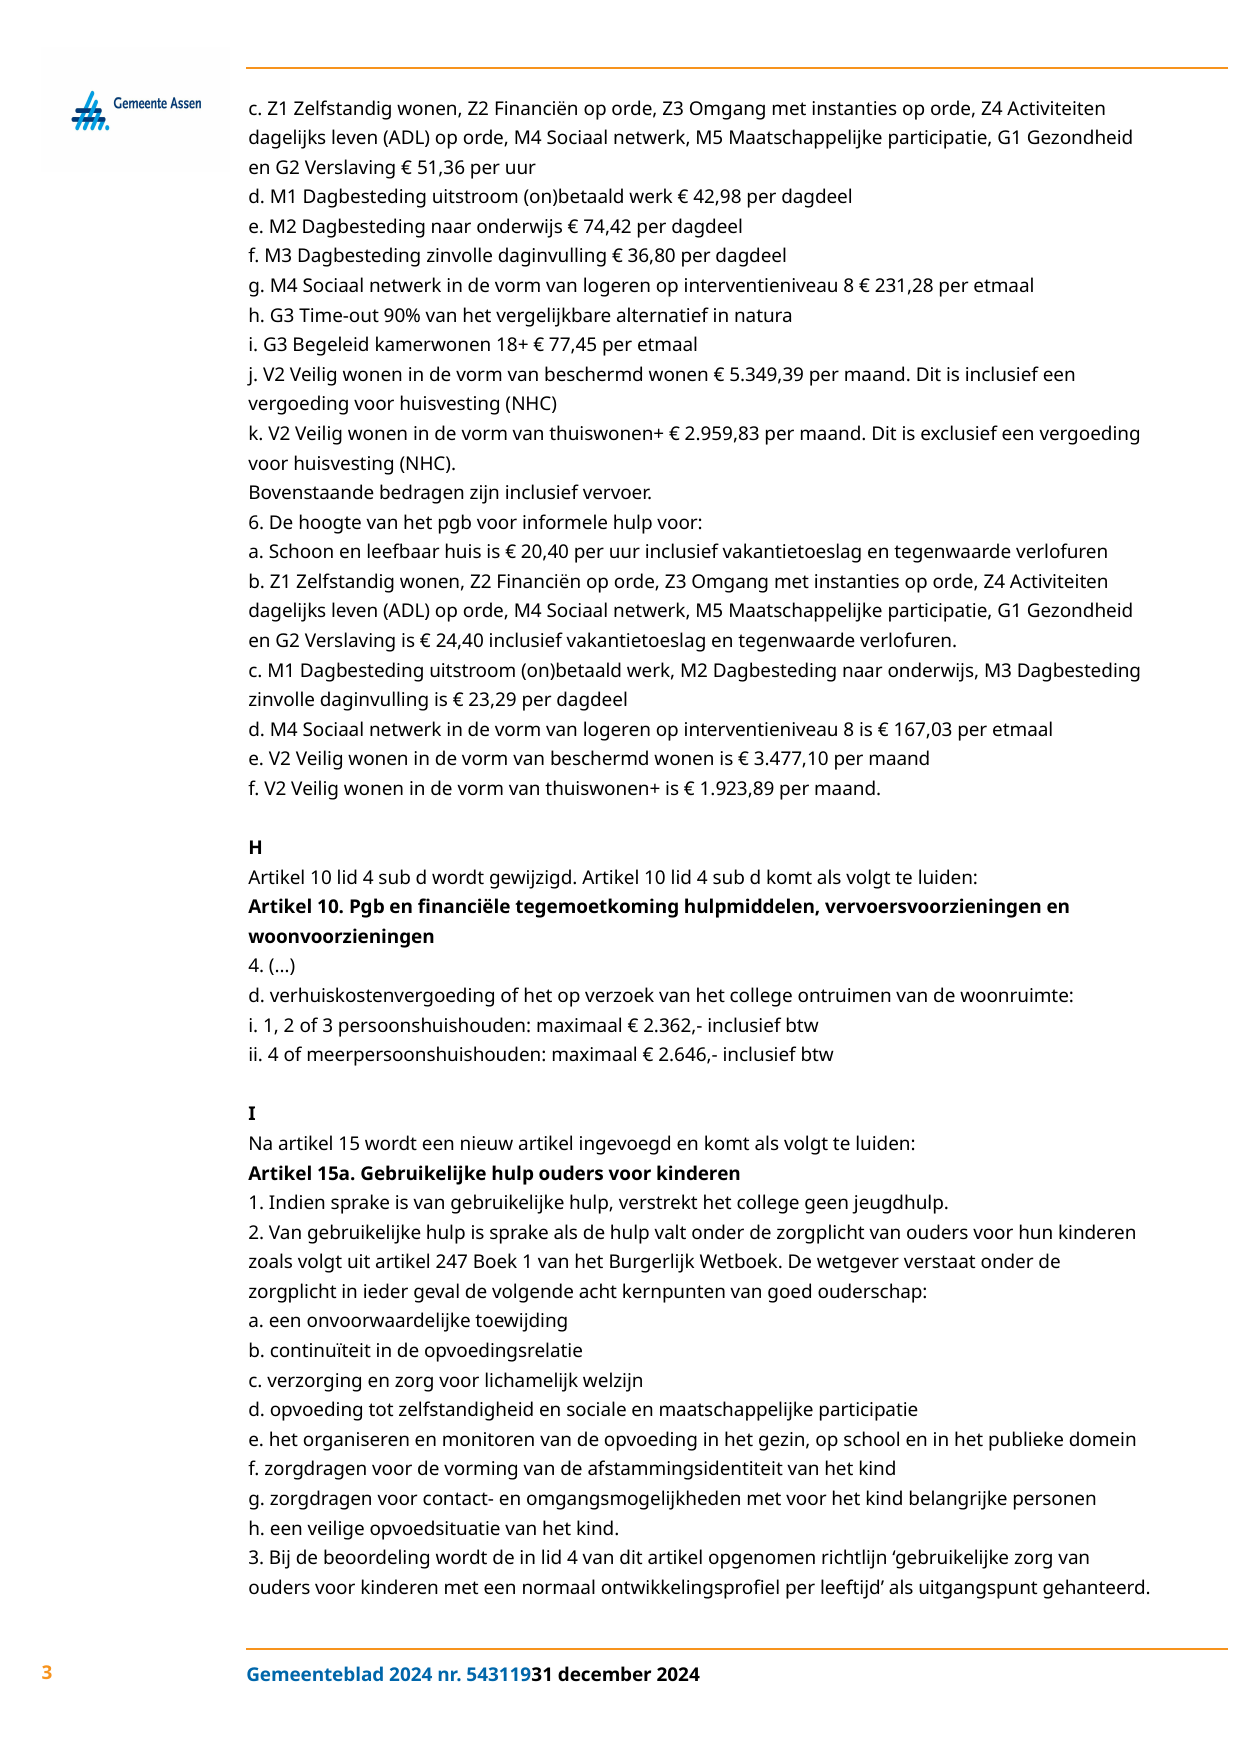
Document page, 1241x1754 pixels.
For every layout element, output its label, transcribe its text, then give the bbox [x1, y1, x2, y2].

text 4. (…) [248, 953, 1152, 978]
text h. G3 Time-out 90% van het vergelijkbare alternatief in natura [248, 302, 1152, 328]
text ii. 4 of meerpersoonshuishouden: maximaal € 2.646,- inclusief btw [248, 1041, 1152, 1067]
text e. het organiseren en monitoren van de opvoeding in het gezin, op school en in het publieke domein [248, 1426, 1152, 1452]
text i. G3 Begeleid kamerwonen 18+ € 77,45 per etmaal [248, 331, 1152, 357]
text 2. Van gebruikelijke hulp is sprake als de hulp valt onder de zorgplicht van ouders voor hun kinderen zoals volgt uit artikel 247 Boek 1 van het Burgerlijk Wetboek. De wetgever verstaat onder de zorgplicht in ieder geval de volgende acht kernpunten van goed ouderschap: [248, 1219, 1152, 1304]
text j. V2 Veilig wonen in de vorm van beschermd wonen € 5.349,39 per maand. Dit is inclusief een vergoeding voor huisvesting (NHC) [248, 361, 1152, 416]
text Artikel 10. Pgb en financiële tegemoetkoming hulpmiddelen, vervoersvoorzieningen en woonvoorzieningen [248, 893, 1152, 949]
text a. een onvoorwaardelijke toewijding [248, 1308, 1152, 1333]
picture [41, 47, 231, 172]
text e. M2 Dagbesteding naar onderwijs € 74,42 per dagdeel [248, 213, 1152, 239]
text 1. Indien sprake is van gebruikelijke hulp, verstrekt het college geen jeugdhulp. [248, 1189, 1152, 1215]
text H [248, 834, 1152, 860]
text k. V2 Veilig wonen in de vorm van thuiswonen+ € 2.959,83 per maand. Dit is exclusief een vergoeding voor huisvesting (NHC). [248, 420, 1152, 476]
text e. V2 Veilig wonen in de vorm van beschermd wonen is € 3.477,10 per maand [248, 746, 1152, 771]
text 6. De hoogte van het pgb voor informele hulp voor: [248, 509, 1152, 535]
text 3. Bij de beoordeling wordt de in lid 4 van dit artikel opgenomen richtlijn ‘gebruikelijke zorg van ouders voor kinderen met een normaal ontwikkelingsprofiel per leeftijd’ als uitgangspunt gehanteerd. [248, 1544, 1152, 1600]
text f. V2 Veilig wonen in de vorm van thuiswonen+ is € 1.923,89 per maand. [248, 775, 1152, 801]
text b. continuïteit in de opvoedingsrelatie [248, 1337, 1152, 1363]
text Artikel 10 lid 4 sub d wordt gewijzigd. Artikel 10 lid 4 sub d komt als volgt te luiden: [248, 864, 1152, 890]
text f. M3 Dagbesteding zinvolle daginvulling € 36,80 per dagdeel [248, 243, 1152, 268]
text h. een veilige opvoedsituatie van het kind. [248, 1515, 1152, 1541]
text d. opvoeding tot zelfstandigheid en sociale en maatschappelijke participatie [248, 1396, 1152, 1422]
text c. M1 Dagbesteding uitstroom (on)betaald werk, M2 Dagbesteding naar onderwijs, M3 Dagbesteding zinvolle daginvulling is € 23,29 per dagdeel [248, 657, 1152, 712]
text f. zorgdragen voor de vorming van de afstammingsidentiteit van het kind [248, 1456, 1152, 1481]
text i. 1, 2 of 3 persoonshuishouden: maximaal € 2.362,- inclusief btw [248, 1012, 1152, 1038]
text d. M1 Dagbesteding uitstroom (on)betaald werk € 42,98 per dagdeel [248, 183, 1152, 209]
text c. Z1 Zelfstandig wonen, Z2 Financiën op orde, Z3 Omgang met instanties op orde, Z4 Activiteiten dagelijks leven (ADL) op orde, M4 Sociaal netwerk, M5 Maatschappelijke participatie, G1 Gezondheid en G2 Verslaving € 51,36 per uur [248, 95, 1152, 180]
text c. verzorging en zorg voor lichamelijk welzijn [248, 1367, 1152, 1393]
text g. zorgdragen voor contact- en omgangsmogelijkheden met voor het kind belangrijke personen [248, 1485, 1152, 1511]
text Artikel 15a. Gebruikelijke hulp ouders voor kinderen [248, 1160, 1152, 1186]
text g. M4 Sociaal netwerk in de vorm van logeren op interventieniveau 8 € 231,28 per etmaal [248, 272, 1152, 298]
text d. M4 Sociaal netwerk in de vorm van logeren op interventieniveau 8 is € 167,03 per etmaal [248, 716, 1152, 742]
text a. Schoon en leefbaar huis is € 20,40 per uur inclusief vakantietoeslag en tegenwaarde verlofuren [248, 538, 1152, 564]
text Na artikel 15 wordt een nieuw artikel ingevoegd en komt als volgt te luiden: [248, 1130, 1152, 1156]
text d. verhuiskostenvergoeding of het op verzoek van het college ontruimen van de woonruimte: [248, 982, 1152, 1008]
text b. Z1 Zelfstandig wonen, Z2 Financiën op orde, Z3 Omgang met instanties op orde, Z4 Activiteiten dagelijks leven (ADL) op orde, M4 Sociaal netwerk, M5 Maatschappelijke participatie, G1 Gezondheid en G2 Verslaving is € 24,40 inclusief vakantietoeslag en tegenwaarde verlofuren. [248, 568, 1152, 653]
text Bovenstaande bedragen zijn inclusief vervoer. [248, 479, 1152, 505]
text I [248, 1101, 1152, 1126]
